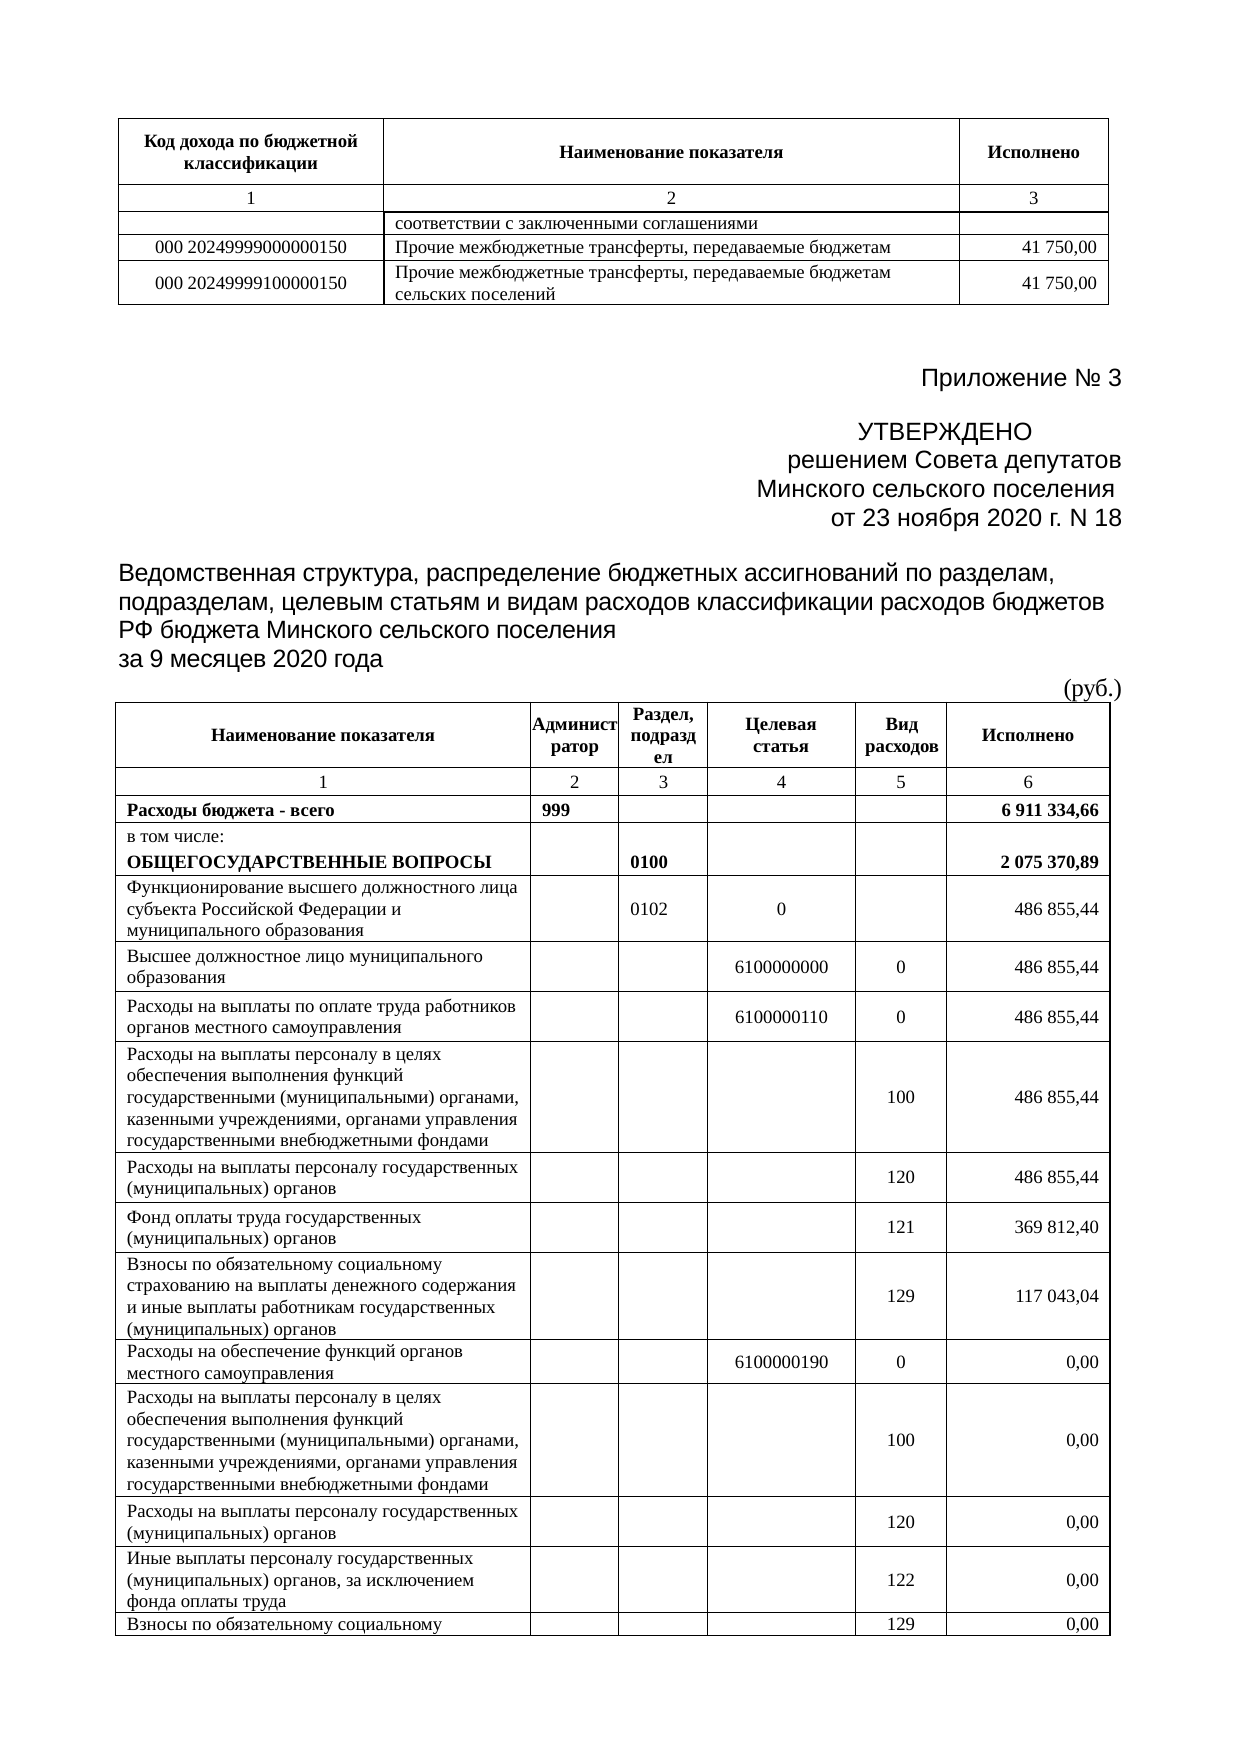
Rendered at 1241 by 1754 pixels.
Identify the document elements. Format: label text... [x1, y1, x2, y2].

table_cell 120 [856, 1153, 946, 1202]
table_header Код дохода по бюджетной классификации [119, 119, 383, 184]
table_cell 486 855,44 [947, 1153, 1109, 1202]
table_cell ОБЩЕГОСУДАРСТВЕННЫЕ ВОПРОСЫ [116, 849, 530, 875]
table_cell 4 [708, 768, 855, 795]
text за 9 месяцев 2020 года [118, 644, 1122, 673]
table_cell 0 [856, 992, 946, 1041]
table_cell 486 855,44 [947, 1042, 1109, 1152]
table_header Целевая статья [708, 703, 855, 767]
table_cell 3 [960, 185, 1108, 211]
table_cell 2 [531, 768, 618, 795]
table_cell 999 [531, 796, 618, 822]
table_cell [619, 1253, 707, 1339]
table_cell Расходы на выплаты персоналу в целях обеспечения выполнения функций государственными (муниципальными) органами, казенными учреждениями, органами управления государственными внебюджетными фондами [116, 1042, 530, 1152]
table_cell [119, 212, 383, 233]
table_cell [619, 1613, 707, 1635]
table_cell [708, 1613, 855, 1635]
table_cell 117 043,04 [947, 1253, 1109, 1339]
table_cell 000 20249999000000150 [119, 235, 383, 260]
table_cell Расходы на выплаты персоналу государственных (муниципальных) органов [116, 1497, 530, 1546]
table_cell 2 [384, 185, 959, 211]
table_header Исполнено [960, 119, 1108, 184]
table_cell [531, 1384, 618, 1496]
table_cell [947, 823, 1109, 848]
table_cell 0 [856, 942, 946, 991]
table_cell 1 [116, 768, 530, 795]
table_cell 2 075 370,89 [947, 849, 1109, 875]
table_cell [531, 1253, 618, 1339]
table_cell [531, 1153, 618, 1202]
table_cell 122 [856, 1547, 946, 1612]
table_cell [856, 849, 946, 875]
table_cell 0100 [619, 849, 707, 875]
text решением Совета депутатов Минского сельского поселения [709, 445, 1122, 503]
table_cell [619, 1340, 707, 1383]
table_cell Функционирование высшего должностного лица субъекта Российской Федерации и муниципального образования [116, 876, 530, 941]
table_cell 100 [856, 1042, 946, 1152]
table_cell [619, 1547, 707, 1612]
table_cell 486 855,44 [947, 992, 1109, 1041]
table_cell в том числе: [116, 823, 530, 848]
table_cell [708, 1042, 855, 1152]
table_cell Расходы на выплаты по оплате труда работников органов местного самоуправления [116, 992, 530, 1041]
table_cell Прочие межбюджетные трансферты, передаваемые бюджетам [385, 235, 959, 260]
table_cell [856, 796, 946, 822]
table_cell [708, 849, 855, 875]
table_cell 3 [619, 768, 707, 795]
table_cell 100 [856, 1384, 946, 1496]
text Ведомственная структура, распределение бюджетных ассигнований по разделам, подразделам, целевым статьям и видам расходов классификации расходов бюджетов РФ бюджета Минского сельского поселения [118, 558, 1122, 644]
table_cell [708, 1203, 855, 1252]
table_header Исполнено [947, 703, 1109, 767]
table_cell 0,00 [947, 1497, 1109, 1546]
table_cell [708, 823, 855, 848]
table_cell [708, 1497, 855, 1546]
table_cell 6100000110 [708, 992, 855, 1041]
table_cell [708, 1384, 855, 1496]
table_cell 0102 [619, 876, 707, 941]
table_cell 0,00 [947, 1613, 1109, 1635]
table_cell [708, 1253, 855, 1339]
table_cell [619, 1203, 707, 1252]
table_header Наименование показателя [116, 703, 530, 767]
table_cell 41 750,00 [960, 235, 1108, 260]
table_header Администратор [531, 703, 618, 767]
table_cell 0 [708, 876, 855, 941]
table_cell [708, 1547, 855, 1612]
table_cell Прочие межбюджетные трансферты, передаваемые бюджетам сельских поселений [385, 261, 959, 304]
table_cell [619, 1042, 707, 1152]
table_cell 129 [856, 1613, 946, 1635]
table_cell 120 [856, 1497, 946, 1546]
table_cell 6100000190 [708, 1340, 855, 1383]
table_cell Расходы на обеспечение функций органов местного самоуправления [116, 1340, 530, 1383]
table_cell [708, 796, 855, 822]
table_cell Взносы по обязательному социальному [116, 1613, 530, 1635]
table_cell 000 20249999100000150 [119, 261, 383, 304]
table_cell 129 [856, 1253, 946, 1339]
table_cell Высшее должностное лицо муниципального образования [116, 942, 530, 991]
table_cell соответствии с заключенными соглашениями [385, 213, 959, 233]
table_cell 1 [119, 185, 383, 211]
table_cell [619, 992, 707, 1041]
table_cell [619, 823, 707, 848]
table_cell [708, 1153, 855, 1202]
table_cell [619, 796, 707, 822]
table_header Наименование показателя [384, 119, 959, 184]
table_cell 369 812,40 [947, 1203, 1109, 1252]
table_cell [619, 1153, 707, 1202]
table_cell Расходы на выплаты персоналу в целях обеспечения выполнения функций государственными (муниципальными) органами, казенными учреждениями, органами управления государственными внебюджетными фондами [116, 1384, 530, 1496]
table_cell [531, 1340, 618, 1383]
table_cell [531, 1547, 618, 1612]
table_cell [619, 1384, 707, 1496]
table_cell 6 911 334,66 [947, 796, 1109, 822]
table_cell [531, 1497, 618, 1546]
table_cell Иные выплаты персоналу государственных (муниципальных) органов, за исключением фонда оплаты труда [116, 1547, 530, 1612]
table_cell 486 855,44 [947, 876, 1109, 941]
table_cell 0,00 [947, 1340, 1109, 1383]
table_cell [531, 1613, 618, 1635]
table_cell Взносы по обязательному социальному страхованию на выплаты денежного содержания и иные выплаты работникам государственных (муниципальных) органов [116, 1253, 530, 1339]
table_cell 486 855,44 [947, 942, 1109, 991]
table_cell Расходы на выплаты персоналу государственных (муниципальных) органов [116, 1153, 530, 1202]
table_cell 41 750,00 [960, 261, 1108, 304]
table_cell [531, 1042, 618, 1152]
table_cell [856, 823, 946, 848]
text (руб.) [118, 673, 1122, 702]
table_header Раздел, подраздел [619, 703, 707, 767]
table_cell 6100000000 [708, 942, 855, 991]
table_cell [531, 992, 618, 1041]
table_cell [531, 1203, 618, 1252]
table_header Вид расходов [856, 703, 946, 767]
table_cell Расходы бюджета - всего [116, 796, 530, 822]
table_cell 0,00 [947, 1384, 1109, 1496]
table_cell [619, 1497, 707, 1546]
table_cell 5 [856, 768, 946, 795]
table_cell [531, 876, 618, 941]
table_cell Фонд оплаты труда государственных (муниципальных) органов [116, 1203, 530, 1252]
text УТВЕРЖДЕНО [768, 416, 1122, 445]
table_cell [856, 876, 946, 941]
table_cell 0,00 [947, 1547, 1109, 1612]
table_cell [619, 942, 707, 991]
table_cell [531, 942, 618, 991]
table_cell 121 [856, 1203, 946, 1252]
table_cell [531, 849, 618, 875]
table_cell 6 [947, 768, 1109, 795]
table_cell 0 [856, 1340, 946, 1383]
text от 23 ноября 2020 г. N 18 [709, 503, 1122, 531]
table_cell [960, 213, 1108, 233]
text Приложение № 3 [120, 363, 1122, 391]
table_cell [531, 823, 618, 848]
